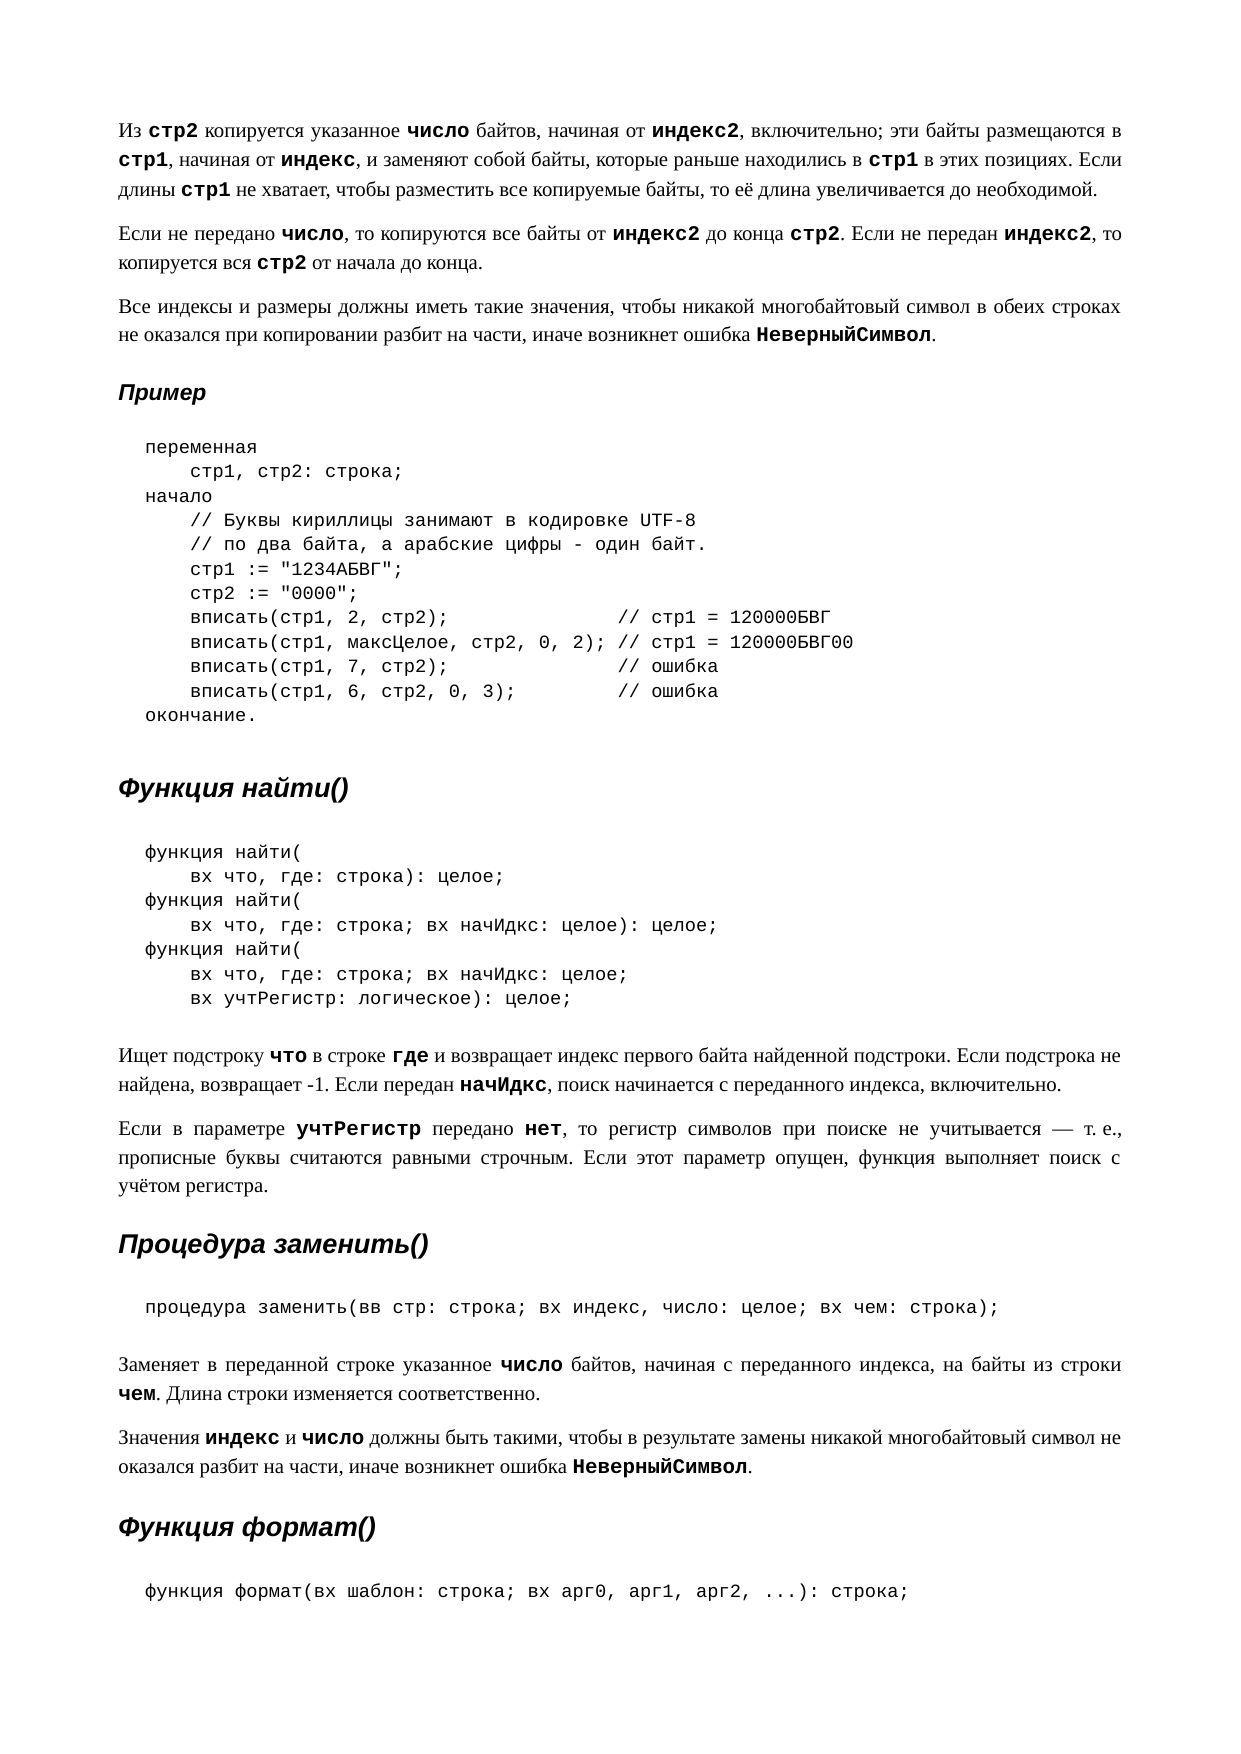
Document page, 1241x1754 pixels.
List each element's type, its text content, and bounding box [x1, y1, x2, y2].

text переменная [136, 429, 1104, 453]
text процедура заменить(вв стр: строка; вх индекс, число: целое; вх чем: строка); [136, 1289, 1104, 1328]
text стр2 := "0000"; [136, 575, 1104, 599]
text Если в параметре учтРегистр передано нет, то регистр символов при поиске не учитывается — т. е., прописные буквы считаются равными строчным. Если этот параметр опущен, функция выполняет поиск с учётом регистра. [118, 1116, 1122, 1197]
text вх что, где: строка; вх начИдкс: целое; [136, 956, 1104, 980]
text вх учтРегистр: логическое): целое; [136, 980, 1104, 1019]
text функция найти( [136, 931, 1104, 956]
text окончание. [136, 697, 1104, 736]
text Если не передано число, то копируются все байты от индекс2 до конца стр2. Если не передан индекс2, то копируется вся стр2 от начала до конца. [118, 221, 1122, 276]
text функция найти( вх что, где: строка; вх начИдкс: целое): целое; [136, 882, 1104, 931]
text вписать(стр1, 2, стр2); // стр1 = 120000БВГ [136, 599, 1104, 624]
subtitle Пример [118, 378, 1122, 405]
text Все индексы и размеры должны иметь такие значения, чтобы никакой многобайтовый символ в обеих строках не оказался при копировании разбит на части, иначе возникнет ошибка НеверныйСимвол. [118, 294, 1122, 348]
subtitle Процедура заменить() [118, 1228, 1122, 1259]
text Значения индекс и число должны быть такими, чтобы в результате замены никакой многобайтовый символ не оказался разбит на части, иначе возникнет ошибка НеверныйСимвол. [118, 1425, 1122, 1480]
text // Буквы кириллицы занимают в кодировке UTF-8 [136, 502, 1104, 526]
text стр1 := "1234АБВГ"; [136, 551, 1104, 575]
text вписать(стр1, 6, стр2, 0, 3); // ошибка [136, 673, 1104, 697]
text функция найти( вх что, где: строка): целое; [136, 834, 1104, 882]
text вписать(стр1, 7, стр2); // ошибка [136, 648, 1104, 673]
text // по два байта, а арабские цифры - один байт. [136, 526, 1104, 551]
subtitle Функция формат() [118, 1511, 1122, 1542]
text Из стр2 копируется указанное число байтов, начиная от индекс2, включительно; эти байты размещаются в стр1, начиная от индекс, и заменяют собой байты, которые раньше находились в стр1 в этих позициях. Если длины стр1 не хватает, чтобы разместить все копируемые байты, то её длина увеличивается до необходимой. [118, 118, 1122, 202]
text Заменяет в переданной строке указанное число байтов, начиная с переданного индекса, на байты из строки чем. Длина строки изменяется соответственно. [118, 1352, 1122, 1407]
text вписать(стр1, максЦелое, стр2, 0, 2); // стр1 = 120000БВГ00 [136, 624, 1104, 648]
text Ищет подстроку что в строке где и возвращает индекс первого байта найденной подстроки. Если подстрока не найдена, возвращает -1. Если передан начИдкс, поиск начинается с переданного индекса, включительно. [118, 1043, 1122, 1098]
text функция формат(вх шаблон: строка; вх арг0, арг1, арг2, ...): строка; [136, 1573, 1104, 1612]
subtitle Функция найти() [118, 772, 1122, 803]
text начало [136, 478, 1104, 502]
text стр1, стр2: строка; [136, 453, 1104, 478]
